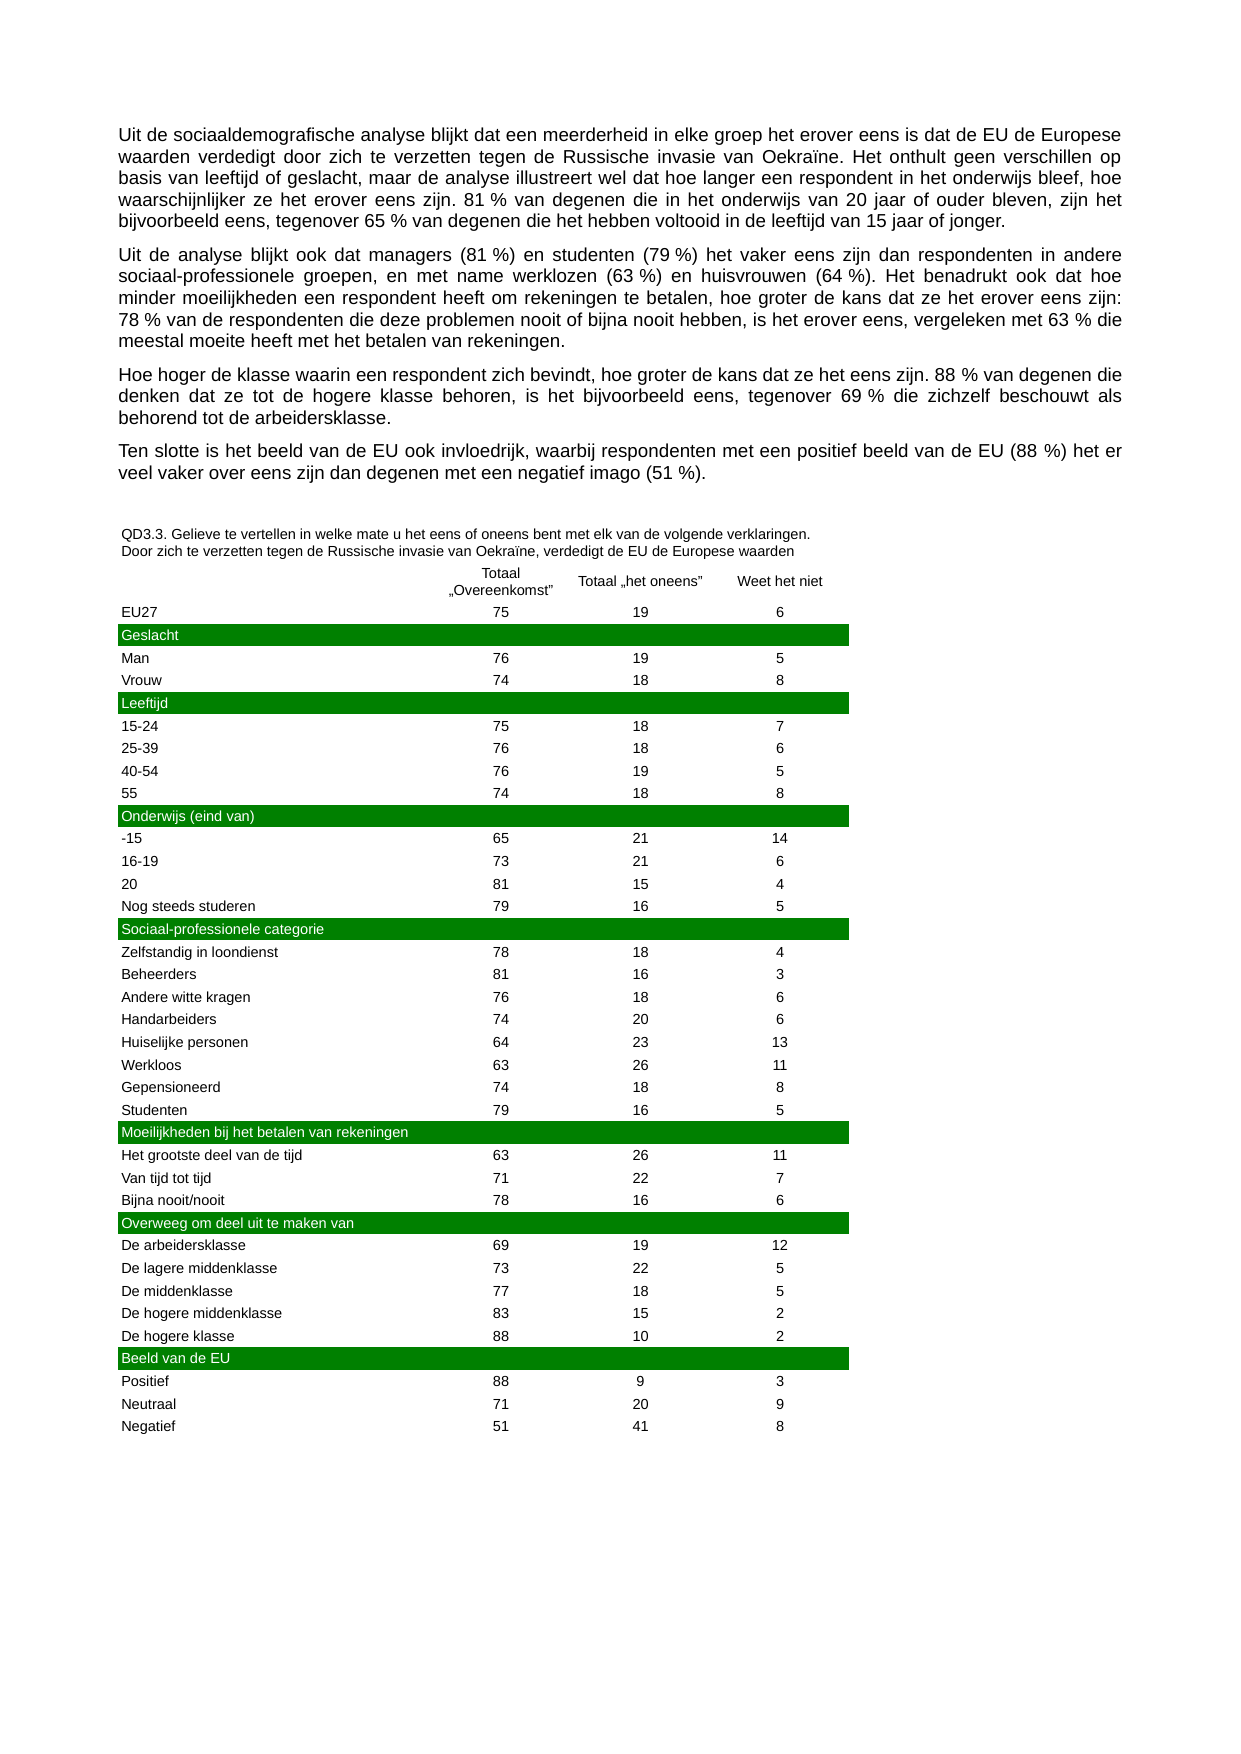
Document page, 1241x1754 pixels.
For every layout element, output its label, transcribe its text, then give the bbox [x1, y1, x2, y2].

table_cell 8 [710, 1076, 849, 1098]
table_cell De arbeidersklasse [118, 1234, 431, 1257]
table_cell 26 [571, 1144, 710, 1166]
table_cell 3 [710, 963, 849, 986]
table_cell 18 [571, 940, 710, 963]
table_cell Beeld van de EU [118, 1347, 431, 1370]
table_cell 78 [431, 1189, 571, 1212]
table_cell [571, 805, 710, 827]
table_cell 13 [710, 1031, 849, 1053]
table_cell [431, 624, 571, 646]
text Uit de sociaaldemografische analyse blijkt dat een meerderheid in elke groep het erover eens is dat de EU de Europese waarden verdedigt door zich te verzetten tegen de Russische invasie van Oekraïne. Het onthult geen verschillen op basis van leeftijd of geslacht, maar de analyse illustreert wel dat hoe langer een respondent in het onderwijs bleef, hoe waarschijnlijker ze het erover eens zijn. 81 % van degenen die in het onderwijs van 20 jaar of ouder bleven, zijn het bijvoorbeeld eens, tegenover 65 % van degenen die het hebben voltooid in de leeftijd van 15 jaar of jonger. [118, 124, 1122, 232]
table_cell Werkloos [118, 1053, 431, 1076]
table_cell [710, 1212, 849, 1234]
table_cell [710, 805, 849, 827]
table_cell 76 [431, 737, 571, 759]
table_cell 6 [710, 1189, 849, 1212]
table_cell 18 [571, 1076, 710, 1098]
table_cell 21 [571, 827, 710, 850]
table_cell 74 [431, 782, 571, 805]
table_cell Beheerders [118, 963, 431, 986]
table_cell Gepensioneerd [118, 1076, 431, 1098]
table_cell 76 [431, 986, 571, 1008]
table_cell [431, 918, 571, 940]
table_cell [710, 1347, 849, 1370]
table_cell Het grootste deel van de tijd [118, 1144, 431, 1166]
table_cell [710, 1121, 849, 1144]
table_cell 18 [571, 737, 710, 759]
table_cell 9 [571, 1370, 710, 1392]
table_cell [431, 692, 571, 714]
table_cell 16 [571, 895, 710, 918]
table_cell Studenten [118, 1099, 431, 1121]
table_cell Negatief [118, 1415, 431, 1438]
table_cell 63 [431, 1144, 571, 1166]
table_cell 76 [431, 760, 571, 782]
table_cell 19 [571, 601, 710, 624]
table_cell De middenklasse [118, 1279, 431, 1302]
table_cell 16 [571, 1099, 710, 1121]
text Hoe hoger de klasse waarin een respondent zich bevindt, hoe groter de kans dat ze het eens zijn. 88 % van degenen die denken dat ze tot de hogere klasse behoren, is het bijvoorbeeld eens, tegenover 69 % die zichzelf beschouwt als behorend tot de arbeidersklasse. [118, 363, 1122, 428]
table_cell 16 [571, 1189, 710, 1212]
table_cell 11 [710, 1144, 849, 1166]
table_cell 79 [431, 895, 571, 918]
table_cell 14 [710, 827, 849, 850]
table_cell 8 [710, 1415, 849, 1438]
table_cell [710, 918, 849, 940]
table_cell 2 [710, 1325, 849, 1347]
table_cell Bijna nooit/nooit [118, 1189, 431, 1212]
table_cell 6 [710, 1008, 849, 1031]
table_cell 11 [710, 1053, 849, 1076]
table_cell 2 [710, 1302, 849, 1324]
table_cell 81 [431, 873, 571, 895]
text Ten slotte is het beeld van de EU ook invloedrijk, waarbij respondenten met een positief beeld van de EU (88 %) het er veel vaker over eens zijn dan degenen met een negatief imago (51 %). [118, 440, 1122, 483]
table_cell 6 [710, 850, 849, 872]
table_cell 75 [431, 714, 571, 737]
table_cell [571, 692, 710, 714]
table_cell 20 [571, 1008, 710, 1031]
table_cell 88 [431, 1325, 571, 1347]
table_cell 21 [571, 850, 710, 872]
table_cell Handarbeiders [118, 1008, 431, 1031]
table_cell [571, 1212, 710, 1234]
table_cell 73 [431, 1257, 571, 1279]
table_cell 8 [710, 782, 849, 805]
table_cell De hogere middenklasse [118, 1302, 431, 1324]
table_cell Vrouw [118, 669, 431, 692]
table_cell 88 [431, 1370, 571, 1392]
table_cell 18 [571, 782, 710, 805]
table_cell 64 [431, 1031, 571, 1053]
table_cell 5 [710, 760, 849, 782]
table_cell 71 [431, 1393, 571, 1415]
table_cell 19 [571, 760, 710, 782]
table_cell 65 [431, 827, 571, 850]
table_cell 19 [571, 1234, 710, 1257]
table_cell 5 [710, 895, 849, 918]
table_cell 12 [710, 1234, 849, 1257]
table_cell De hogere klasse [118, 1325, 431, 1347]
table_cell 4 [710, 940, 849, 963]
table_cell 5 [710, 1279, 849, 1302]
table_cell -15 [118, 827, 431, 850]
table_cell 19 [571, 646, 710, 669]
table_cell Sociaal-professionele categorie [118, 918, 431, 940]
table_cell 74 [431, 669, 571, 692]
table_cell [710, 692, 849, 714]
table_cell 9 [710, 1393, 849, 1415]
table_cell Weet het niet [710, 562, 849, 601]
table_cell Positief [118, 1370, 431, 1392]
table_cell Andere witte kragen [118, 986, 431, 1008]
table_cell 22 [571, 1257, 710, 1279]
table_cell EU27 [118, 601, 431, 624]
table_cell 18 [571, 1279, 710, 1302]
table_cell Man [118, 646, 431, 669]
table_cell Neutraal [118, 1393, 431, 1415]
table_cell 40-54 [118, 760, 431, 782]
table_cell 63 [431, 1053, 571, 1076]
table_cell [571, 1347, 710, 1370]
table_cell [431, 1212, 571, 1234]
table_cell 18 [571, 986, 710, 1008]
table_cell Overweeg om deel uit te maken van [118, 1212, 431, 1234]
table_cell 15-24 [118, 714, 431, 737]
table_cell 6 [710, 986, 849, 1008]
table_cell 8 [710, 669, 849, 692]
table_cell 7 [710, 1166, 849, 1189]
table_cell 78 [431, 940, 571, 963]
table_cell 22 [571, 1166, 710, 1189]
table_cell 81 [431, 963, 571, 986]
table_cell 76 [431, 646, 571, 669]
table_cell 18 [571, 669, 710, 692]
table_cell [431, 805, 571, 827]
table_cell 75 [431, 601, 571, 624]
table_cell 73 [431, 850, 571, 872]
table_cell 51 [431, 1415, 571, 1438]
table_cell 26 [571, 1053, 710, 1076]
table_cell 23 [571, 1031, 710, 1053]
table_header QD3.3. Gelieve te vertellen in welke mate u het eens of oneens bent met elk van de volgende verklaringen. Door zich te verzetten tegen de Russische invasie van Oekraïne, verdedigt de EU de Europese waarden [118, 523, 849, 562]
table_cell 3 [710, 1370, 849, 1392]
table_cell Totaal „Overeenkomst” [431, 562, 571, 601]
table_cell 15 [571, 1302, 710, 1324]
table_cell [431, 1121, 571, 1144]
table_cell De lagere middenklasse [118, 1257, 431, 1279]
table_cell Leeftijd [118, 692, 431, 714]
table_cell 6 [710, 737, 849, 759]
table_cell 16 [571, 963, 710, 986]
table_cell 69 [431, 1234, 571, 1257]
table_cell 6 [710, 601, 849, 624]
table_cell 41 [571, 1415, 710, 1438]
table_cell Nog steeds studeren [118, 895, 431, 918]
table_cell 74 [431, 1076, 571, 1098]
text Uit de analyse blijkt ook dat managers (81 %) en studenten (79 %) het vaker eens zijn dan respondenten in andere sociaal-professionele groepen, en met name werklozen (63 %) en huisvrouwen (64 %). Het benadrukt ook dat hoe minder moeilijkheden een respondent heeft om rekeningen te betalen, hoe groter de kans dat ze het erover eens zijn: 78 % van de respondenten die deze problemen nooit of bijna nooit hebben, is het erover eens, vergeleken met 63 % die meestal moeite heeft met het betalen van rekeningen. [118, 244, 1122, 352]
table_cell 18 [571, 714, 710, 737]
table_cell 77 [431, 1279, 571, 1302]
table_cell 71 [431, 1166, 571, 1189]
table_cell 7 [710, 714, 849, 737]
table_cell 5 [710, 1257, 849, 1279]
table_cell [571, 1121, 710, 1144]
table_cell 15 [571, 873, 710, 895]
table_cell 10 [571, 1325, 710, 1347]
table_cell 16-19 [118, 850, 431, 872]
table_cell [571, 624, 710, 646]
table_cell 25-39 [118, 737, 431, 759]
table_cell 20 [571, 1393, 710, 1415]
table_cell 20 [118, 873, 431, 895]
table_cell Van tijd tot tijd [118, 1166, 431, 1189]
table_cell 55 [118, 782, 431, 805]
table_cell 4 [710, 873, 849, 895]
table_cell [118, 562, 431, 601]
table_cell [710, 624, 849, 646]
table_cell Zelfstandig in loondienst [118, 940, 431, 963]
table_cell Moeilijkheden bij het betalen van rekeningen [118, 1121, 431, 1144]
table_cell Onderwijs (eind van) [118, 805, 431, 827]
table_cell 83 [431, 1302, 571, 1324]
table_cell Geslacht [118, 624, 431, 646]
table_cell [431, 1347, 571, 1370]
table_cell 5 [710, 646, 849, 669]
table_cell 5 [710, 1099, 849, 1121]
table_cell Totaal „het oneens” [571, 562, 710, 601]
table_cell [571, 918, 710, 940]
table_cell 79 [431, 1099, 571, 1121]
table_cell 74 [431, 1008, 571, 1031]
table_cell Huiselijke personen [118, 1031, 431, 1053]
